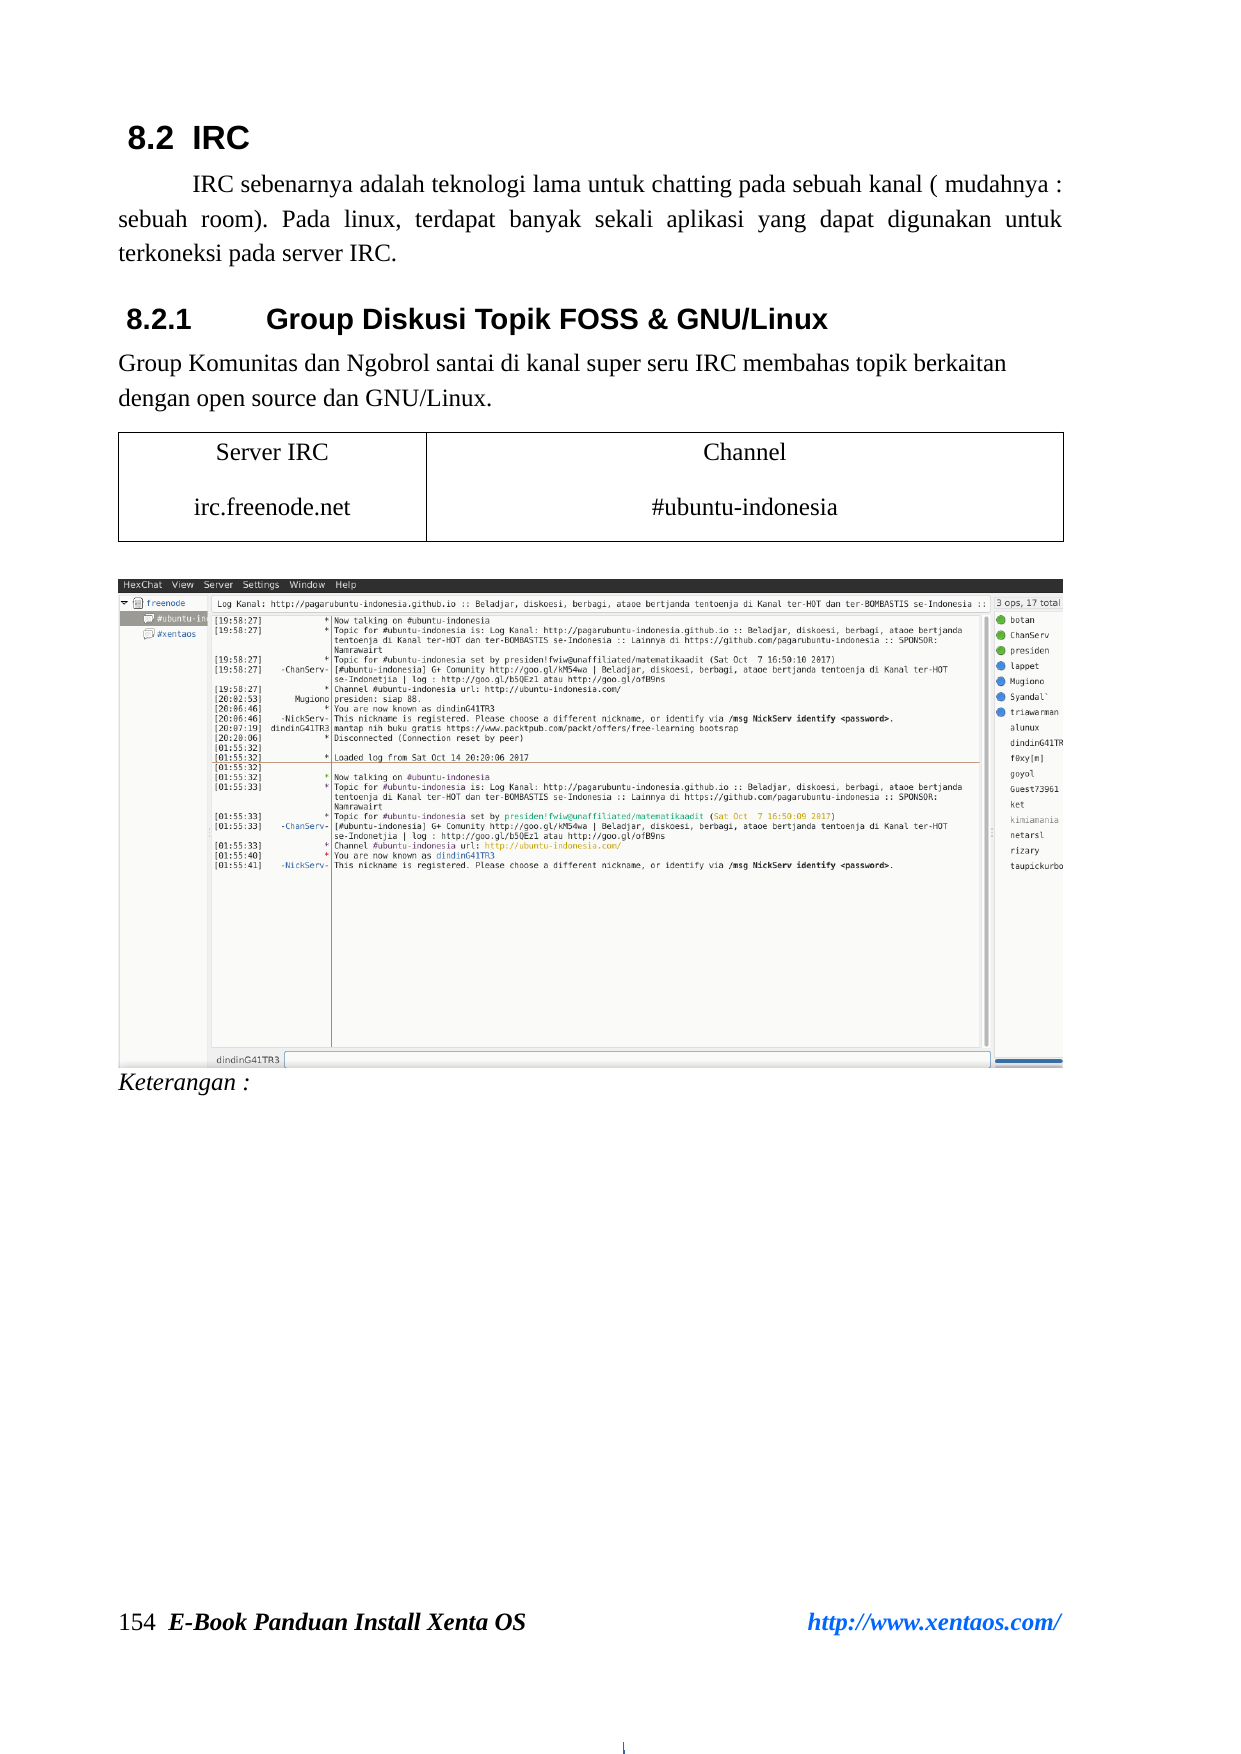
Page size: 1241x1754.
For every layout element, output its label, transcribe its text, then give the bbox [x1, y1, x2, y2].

table_header Channel [427, 433, 1063, 487]
text Keterangan : [118, 1068, 1122, 1096]
table_cell irc.freenode.net [119, 487, 426, 541]
table_header Server IRC [119, 433, 426, 487]
picture [118, 579, 1063, 1068]
subtitle IRC [118, 118, 1063, 157]
table_cell #ubuntu-indonesia [427, 487, 1063, 541]
text Group Komunitas dan Ngobrol santai di kanal super seru IRC membahas topik berkaitan dengan open source dan GNU/Linux. [118, 348, 1063, 411]
text IRC sebenarnya adalah teknologi lama untuk chatting pada sebuah kanal ( mudahnya : sebuah room). Pada linux, terdapat banyak sekali aplikasi yang dapat digunakan untuk terkoneksi pada server IRC. [118, 169, 1063, 267]
subtitle Group Diskusi Topik FOSS & GNU/Linux [118, 302, 1063, 336]
